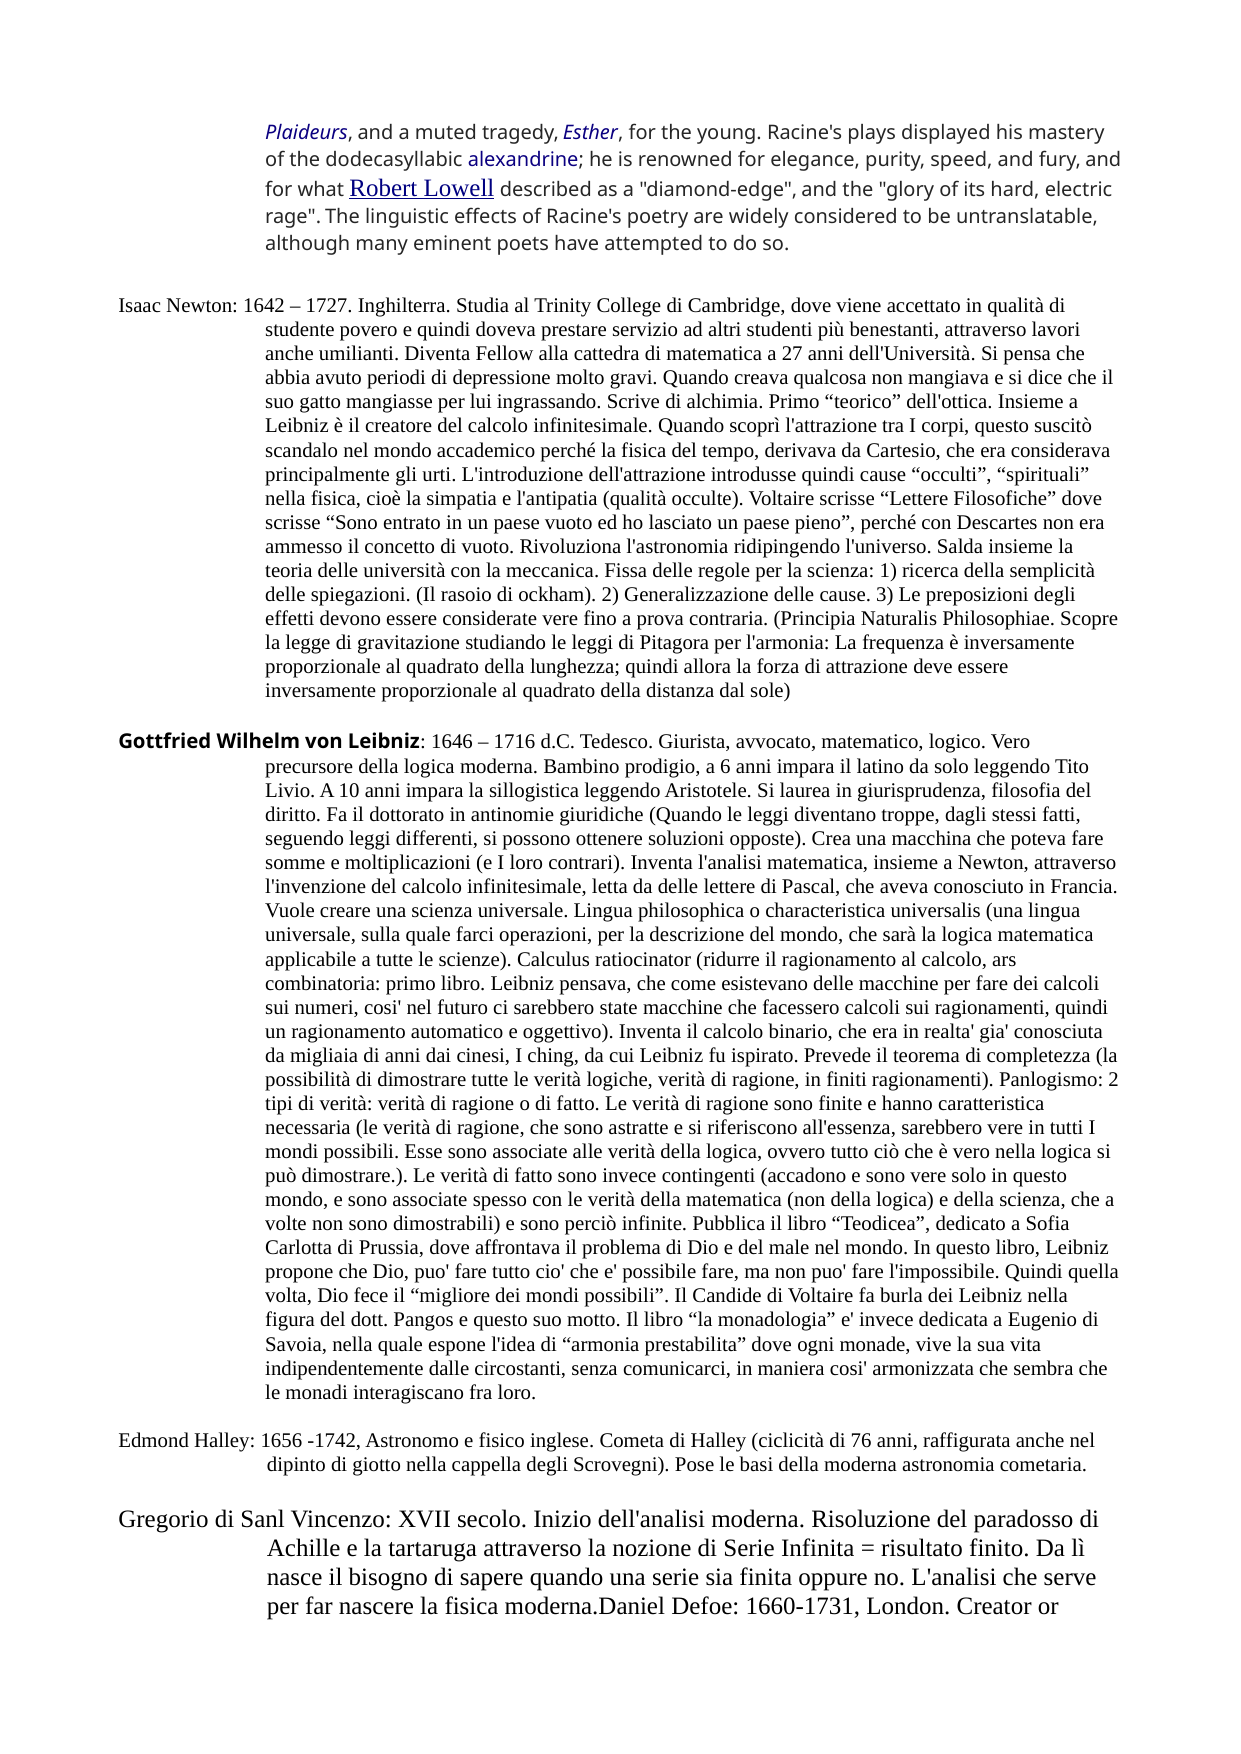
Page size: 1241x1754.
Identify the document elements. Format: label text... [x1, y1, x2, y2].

text Gottfried Wilhelm von Leibniz: 1646 – 1716 d.C. Tedesco. Giurista, avvocato, matematico, logico. Vero precursore della logica moderna. Bambino prodigio, a 6 anni impara il latino da solo leggendo Tito Livio. A 10 anni impara la sillogistica leggendo Aristotele. Si laurea in giurisprudenza, filosofia del diritto. Fa il dottorato in antinomie giuridiche (Quando le leggi diventano troppe, dagli stessi fatti, seguendo leggi differenti, si possono ottenere soluzioni opposte). Crea una macchina che poteva fare somme e moltiplicazioni (e I loro contrari). Inventa l'analisi matematica, insieme a Newton, attraverso l'invenzione del calcolo infinitesimale, letta da delle lettere di Pascal, che aveva conosciuto in Francia. Vuole creare una scienza universale. Lingua philosophica o characteristica universalis (una lingua universale, sulla quale farci operazioni, per la descrizione del mondo, che sarà la logica matematica applicabile a tutte le scienze). Calculus ratiocinator (ridurre il ragionamento al calcolo, ars combinatoria: primo libro. Leibniz pensava, che come esistevano delle macchine per fare dei calcoli sui numeri, cosi' nel futuro ci sarebbero state macchine che facessero calcoli sui ragionamenti, quindi un ragionamento automatico e oggettivo). Inventa il calcolo binario, che era in realta' gia' conosciuta da migliaia di anni dai cinesi, I ching, da cui Leibniz fu ispirato. Prevede il teorema di completezza (la possibilità di dimostrare tutte le verità logiche, verità di ragione, in finiti ragionamenti). Panlogismo: 2 tipi di verità: verità di ragione o di fatto. Le verità di ragione sono finite e hanno caratteristica necessaria (le verità di ragione, che sono astratte e si riferiscono all'essenza, sarebbero vere in tutti I mondi possibili. Esse sono associate alle verità della logica, ovvero tutto ciò che è vero nella logica si può dimostrare.). Le verità di fatto sono invece contingenti (accadono e sono vere solo in questo mondo, e sono associate spesso con le verità della matematica (non della logica) e della scienza, che a volte non sono dimostrabili) e sono perciò infinite. Pubblica il libro “Teodicea”, dedicato a Sofia Carlotta di Prussia, dove affrontava il problema di Dio e del male nel mondo. In questo libro, Leibniz propone che Dio, puo' fare tutto cio' che e' possibile fare, ma non puo' fare l'impossibile. Quindi quella volta, Dio fece il “migliore dei mondi possibili”. Il Candide di Voltaire fa burla dei Leibniz nella figura del dott. Pangos e questo suo motto. Il libro “la monadologia” e' invece dedicata a Eugenio di Savoia, nella quale espone l'idea di “armonia prestabilita” dove ogni monade, vive la sua vita indipendentemente dalle circostanti, senza comunicarci, in maniera cosi' armonizzata che sembra che le monadi interagiscano fra loro. [118, 726, 1122, 1404]
text Plaideurs, and a muted tragedy, Esther, for the young. Racine's plays displayed his mastery of the dodecasyllabic alexandrine; he is renowned for elegance, purity, speed, and fury, and for what Robert Lowell described as a "diamond-edge", and the "glory of its hard, electric rage". The linguistic effects of Racine's poetry are widely considered to be untranslatable, although many eminent poets have attempted to do so. [118, 118, 1122, 257]
text Gregorio di Sanl Vincenzo: XVII secolo. Inizio dell'analisi moderna. Risoluzione del paradosso di Achille e la tartaruga attraverso la nozione di Serie Infinita = risultato finito. Da lì nasce il bisogno di sapere quando una serie sia finita oppure no. L'analisi che serve per far nascere la fisica moderna.Daniel Defoe: 1660-1731, London. Creator or [118, 1504, 1122, 1619]
text Edmond Halley: 1656 -1742, Astronomo e fisico inglese. Cometa di Halley (ciclicità di 76 anni, raffigurata anche nel dipinto di giotto nella cappella degli Scrovegni). Pose le basi della moderna astronomia cometaria. [118, 1428, 1122, 1476]
text Isaac Newton: 1642 – 1727. Inghilterra. Studia al Trinity College di Cambridge, dove viene accettato in qualità di studente povero e quindi doveva prestare servizio ad altri studenti più benestanti, attraverso lavori anche umilianti. Diventa Fellow alla cattedra di matematica a 27 anni dell'Università. Si pensa che abbia avuto periodi di depressione molto gravi. Quando creava qualcosa non mangiava e si dice che il suo gatto mangiasse per lui ingrassando. Scrive di alchimia. Primo “teorico” dell'ottica. Insieme a Leibniz è il creatore del calcolo infinitesimale. Quando scoprì l'attrazione tra I corpi, questo suscitò scandalo nel mondo accademico perché la fisica del tempo, derivava da Cartesio, che era considerava principalmente gli urti. L'introduzione dell'attrazione introdusse quindi cause “occulti”, “spirituali” nella fisica, cioè la simpatia e l'antipatia (qualità occulte). Voltaire scrisse “Lettere Filosofiche” dove scrisse “Sono entrato in un paese vuoto ed ho lasciato un paese pieno”, perché con Descartes non era ammesso il concetto di vuoto. Rivoluziona l'astronomia ridipingendo l'universo. Salda insieme la teoria delle università con la meccanica. Fissa delle regole per la scienza: 1) ricerca della semplicità delle spiegazioni. (Il rasoio di ockham). 2) Generalizzazione delle cause. 3) Le preposizioni degli effetti devono essere considerate vere fino a prova contraria. (Principia Naturalis Philosophiae. Scopre la legge di gravitazione studiando le leggi di Pitagora per l'armonia: La frequenza è inversamente proporzionale al quadrato della lunghezza; quindi allora la forza di attrazione deve essere inversamente proporzionale al quadrato della distanza dal sole) [118, 293, 1122, 702]
